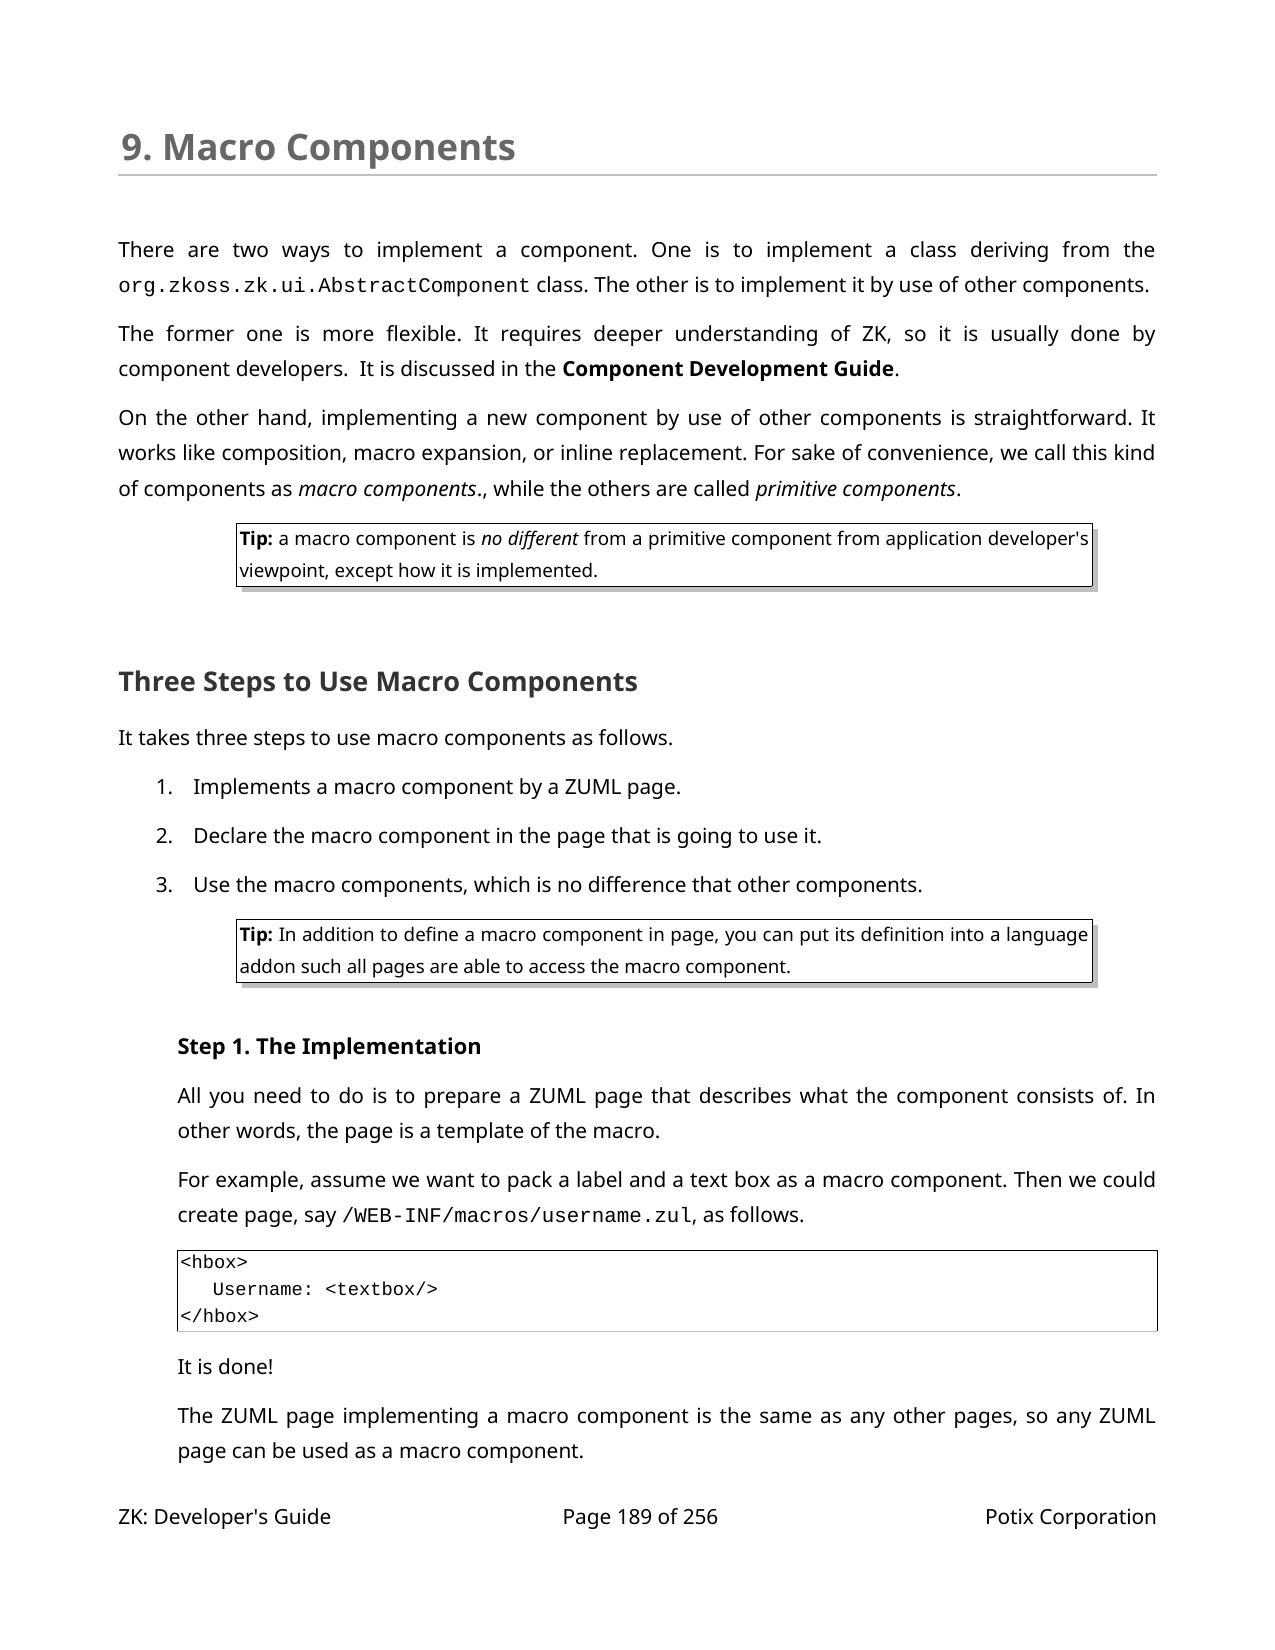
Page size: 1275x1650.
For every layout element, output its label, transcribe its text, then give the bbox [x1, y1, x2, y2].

list Declare the macro component in the page that is going to use it. [156, 821, 1157, 849]
text For example, assume we want to pack a label and a text box as a macro component. Then we could create page, say /WEB-INF/macros/username.zul, as follows. [177, 1165, 1157, 1229]
text Tip: a macro component is no different from a primitive component from application developer's viewpoint, except how it is implemented. [237, 524, 1092, 586]
text Username: <textbox/> [178, 1277, 1157, 1301]
subtitle Step 1. The Implementation [177, 1031, 1157, 1061]
text It is done! [177, 1352, 1157, 1380]
subtitle 9. Macro Components [118, 118, 1157, 174]
text </hbox> [178, 1304, 1157, 1331]
text The ZUML page implementing a macro component is the same as any other pages, so any ZUML page can be used as a macro component. [177, 1401, 1157, 1464]
text The former one is more flexible. It requires deeper understanding of ZK, so it is usually done by component developers. It is discussed in the Component Development Guide. [118, 319, 1157, 383]
subtitle Three Steps to Use Macro Components [118, 663, 1157, 699]
list Use the macro components, which is no difference that other components. [156, 870, 1157, 898]
text There are two ways to implement a component. One is to implement a class deriving from the org.zkoss.zk.ui.AbstractComponent class. The other is to implement it by use of other components. [118, 235, 1157, 299]
text On the other hand, implementing a new component by use of other components is straightforward. It works like composition, macro expansion, or inline replacement. For sake of convenience, we call this kind of components as macro components., while the others are called primitive components. [118, 403, 1157, 502]
text All you need to do is to prepare a ZUML page that describes what the component consists of. In other words, the page is a template of the macro. [177, 1081, 1157, 1144]
text It takes three steps to use macro components as follows. [118, 723, 1157, 751]
text Tip: In addition to define a macro component in page, you can put its definition into a language addon such all pages are able to access the macro component. [237, 920, 1092, 982]
list Implements a macro component by a ZUML page. [156, 772, 1157, 800]
text <hbox> [178, 1251, 1157, 1274]
